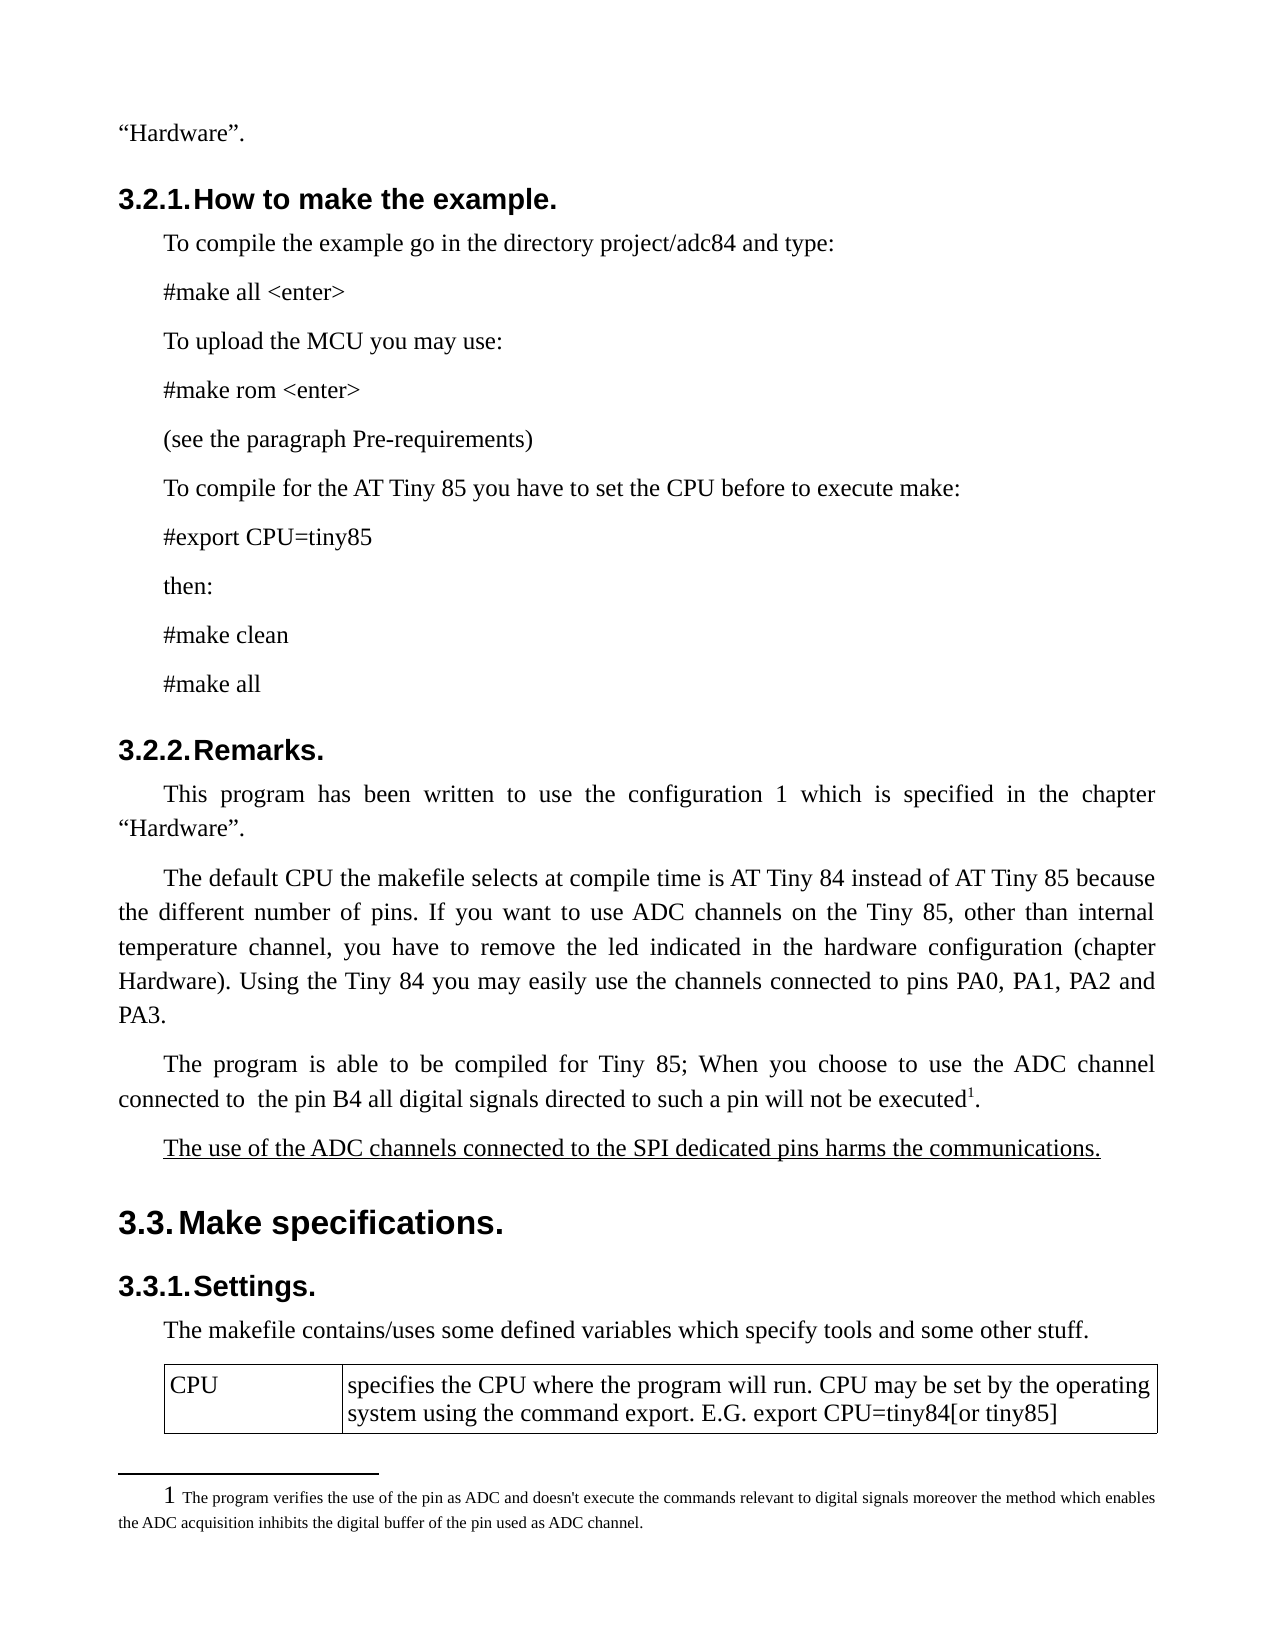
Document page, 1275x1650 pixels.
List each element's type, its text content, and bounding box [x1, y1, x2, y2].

subtitle Remarks. [118, 733, 1157, 767]
text then: [118, 571, 1157, 600]
text The program verifies the use of the pin as ADC and doesn't execute the commands relevant to digital signals moreover the method which enables the ADC acquisition inhibits the digital buffer of the pin used as ADC channel. [118, 1480, 1157, 1532]
text #make clean [118, 620, 1157, 649]
table_header CPU [165, 1365, 342, 1433]
text The makefile contains/uses some defined variables which specify tools and some other stuff. [118, 1315, 1157, 1343]
text (see the paragraph Pre-requirements) [118, 424, 1157, 453]
table_header specifies the CPU where the program will run. CPU may be set by the operating system using the command export. E.G. export CPU=tiny84[or tiny85] [343, 1365, 1157, 1433]
text The use of the ADC channels connected to the SPI dedicated pins harms the communications. [118, 1133, 1157, 1162]
text To upload the MCU you may use: [118, 326, 1157, 355]
subtitle Settings. [118, 1269, 1157, 1302]
text To compile for the AT Tiny 85 you have to set the CPU before to execute make: [118, 473, 1157, 502]
text The program is able to be compiled for Tiny 85; When you choose to use the ADC channel connected to the pin B4 all digital signals directed to such a pin will not be executed. [118, 1049, 1157, 1113]
text #export CPU=tiny85 [118, 522, 1157, 551]
text #make all [118, 669, 1157, 698]
text #make rom <enter> [118, 375, 1157, 404]
text #make all <enter> [118, 277, 1157, 306]
text “Hardware”. [118, 118, 1157, 147]
text This program has been written to use the configuration 1 which is specified in the chapter “Hardware”. [118, 779, 1157, 842]
subtitle Make specifications. [118, 1203, 1157, 1242]
subtitle How to make the example. [118, 182, 1157, 215]
text The default CPU the makefile selects at compile time is AT Tiny 84 instead of AT Tiny 85 because the different number of pins. If you want to use ADC channels on the Tiny 85, other than internal temperature channel, you have to remove the led indicated in the hardware configuration (chapter Hardware). Using the Tiny 84 you may easily use the channels connected to pins PA0, PA1, PA2 and PA3. [118, 863, 1157, 1029]
text To compile the example go in the directory project/adc84 and type: [118, 228, 1157, 257]
